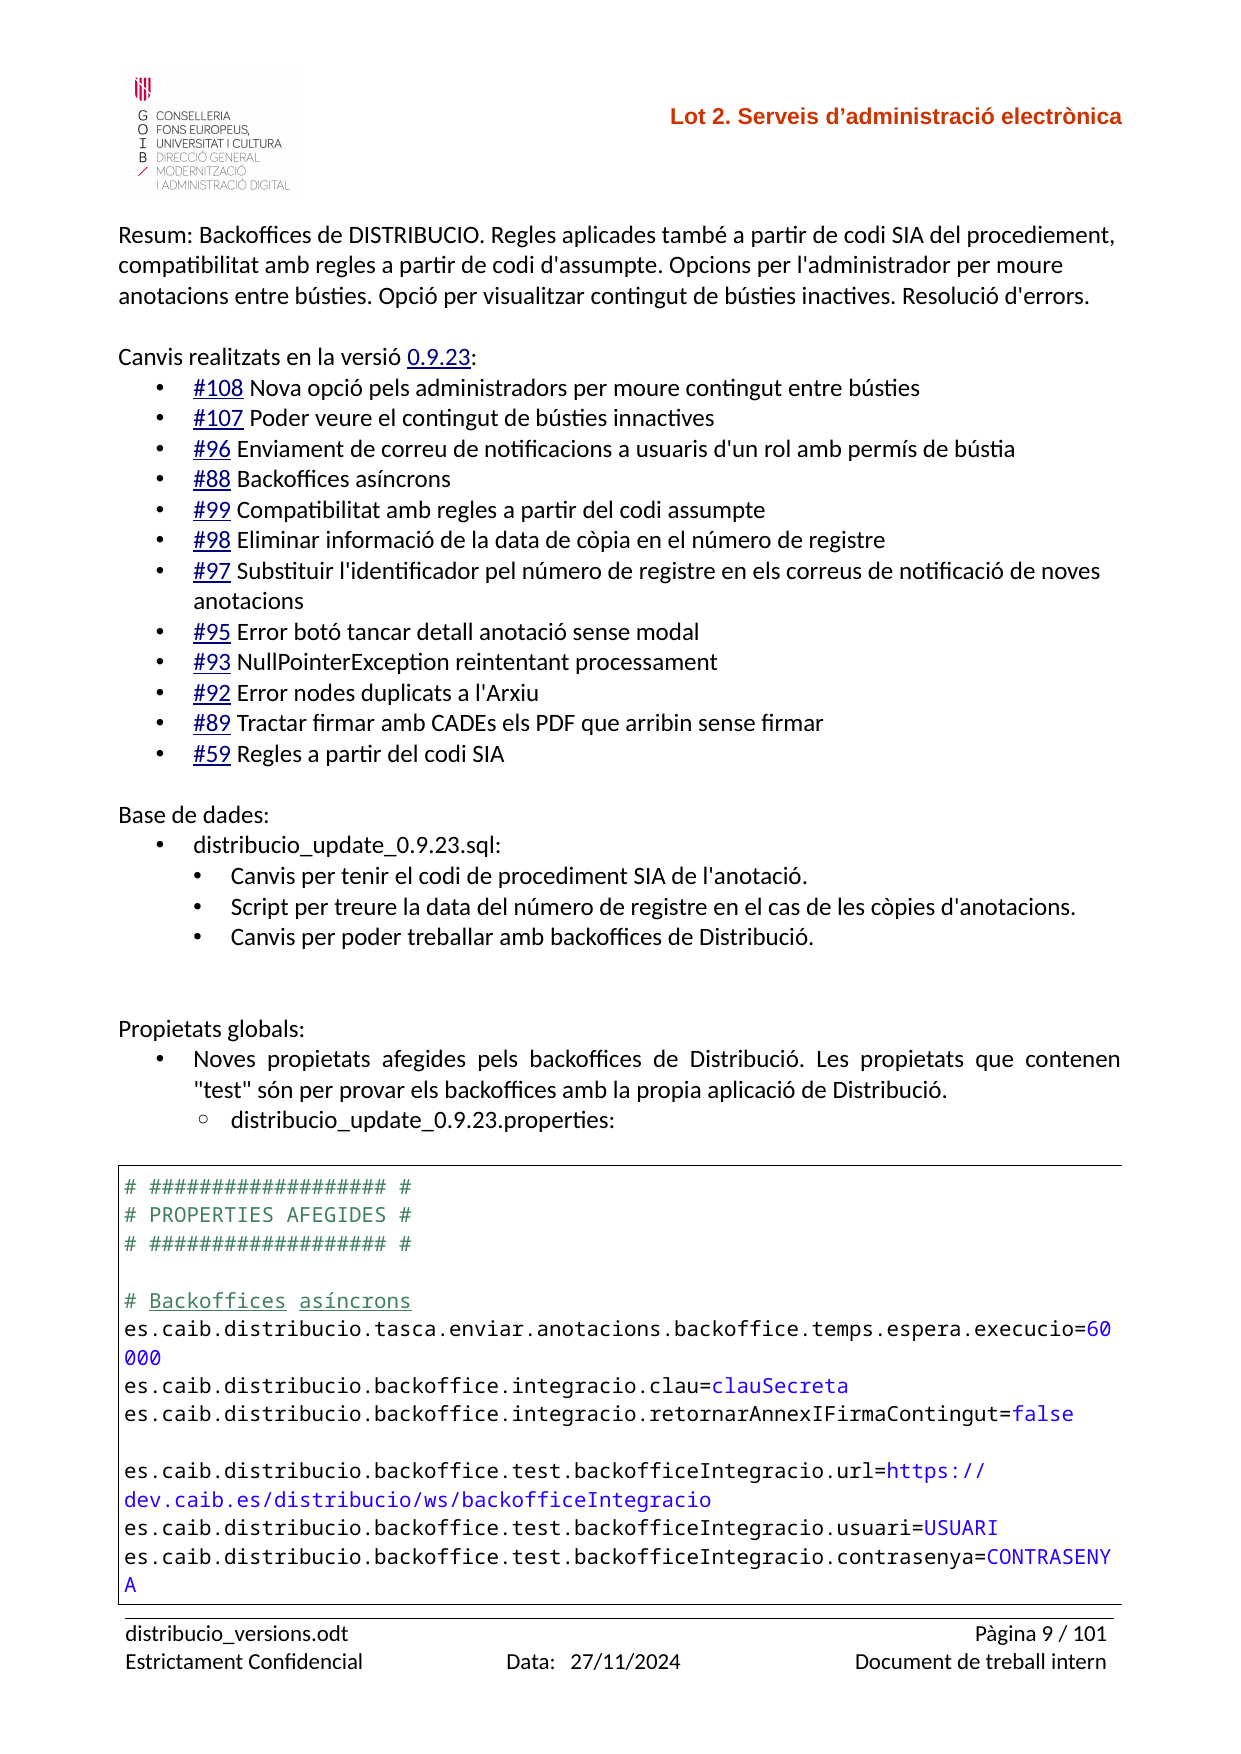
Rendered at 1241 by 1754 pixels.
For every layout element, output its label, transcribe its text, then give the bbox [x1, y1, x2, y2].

list #93 NullPointerException reintentant processament [156, 646, 1122, 677]
text Canvis realitzats en la versió 0.9.23: [118, 341, 1122, 372]
list Script per treure la data del número de registre en el cas de les còpies d'anotacions. [193, 891, 1122, 921]
list Canvis per tenir el codi de procediment SIA de l'anotació. [193, 860, 1122, 891]
list #99 Compatibilitat amb regles a partir del codi assumpte [156, 494, 1122, 524]
list Canvis per poder treballar amb backoffices de Distribució. [193, 921, 1122, 952]
list #88 Backoffices asíncrons [156, 463, 1122, 494]
table_header # ################### # # PROPERTIES AFEGIDES # # ################### # # Backoffices asíncrons es.caib.distribucio.tasca.enviar.anotacions.backoffice.temps.espera.execucio=60000 es.caib.distribucio.backoffice.integracio.clau=clauSecreta es.caib.distribucio.backoffice.integracio.retornarAnnexIFirmaContingut=false es.caib.distribucio.backoffice.test.backofficeIntegracio.url=https://dev.caib.es/distribucio/ws/backofficeIntegracio es.caib.distribucio.backoffice.test.backofficeIntegracio.usuari=USUARI es.caib.distribucio.backoffice.test.backofficeIntegracio.contrasenya=CONTRASENYA [119, 1166, 1122, 1604]
list Noves propietats afegides pels backoffices de Distribució. Les propietats que contenen "test" són per provar els backoffices amb la propia aplicació de Distribució. [156, 1043, 1122, 1104]
text Propietats globals: [118, 1013, 1122, 1043]
text Base de dades: [118, 799, 1122, 829]
list distribucio_update_0.9.23.sql: [156, 829, 1122, 860]
text Resum: Backoffices de DISTRIBUCIO. Regles aplicades també a partir de codi SIA del procediement, compatibilitat amb regles a partir de codi d'assumpte. Opcions per l'administrador per moure anotacions entre bústies. Opció per visualitzar contingut de bústies inactives. Resolució d'errors. [118, 219, 1122, 311]
list #97 Substituir l'identificador pel número de registre en els correus de notificació de noves anotacions [156, 555, 1122, 616]
list #108 Nova opció pels administradors per moure contingut entre bústies [156, 372, 1122, 402]
list #96 Enviament de correu de notificacions a usuaris d'un rol amb permís de bústia [156, 433, 1122, 463]
list #107 Poder veure el contingut de bústies innactives [156, 402, 1122, 433]
list #89 Tractar firmar amb CADEs els PDF que arribin sense firmar [156, 707, 1122, 738]
list #59 Regles a partir del codi SIA [156, 738, 1122, 768]
list #92 Error nodes duplicats a l'Arxiu [156, 677, 1122, 707]
picture [126, 70, 299, 197]
list #95 Error botó tancar detall anotació sense modal [156, 616, 1122, 646]
list #98 Eliminar informació de la data de còpia en el número de registre [156, 524, 1122, 555]
list distribucio_update_0.9.23.properties: [193, 1104, 1122, 1135]
